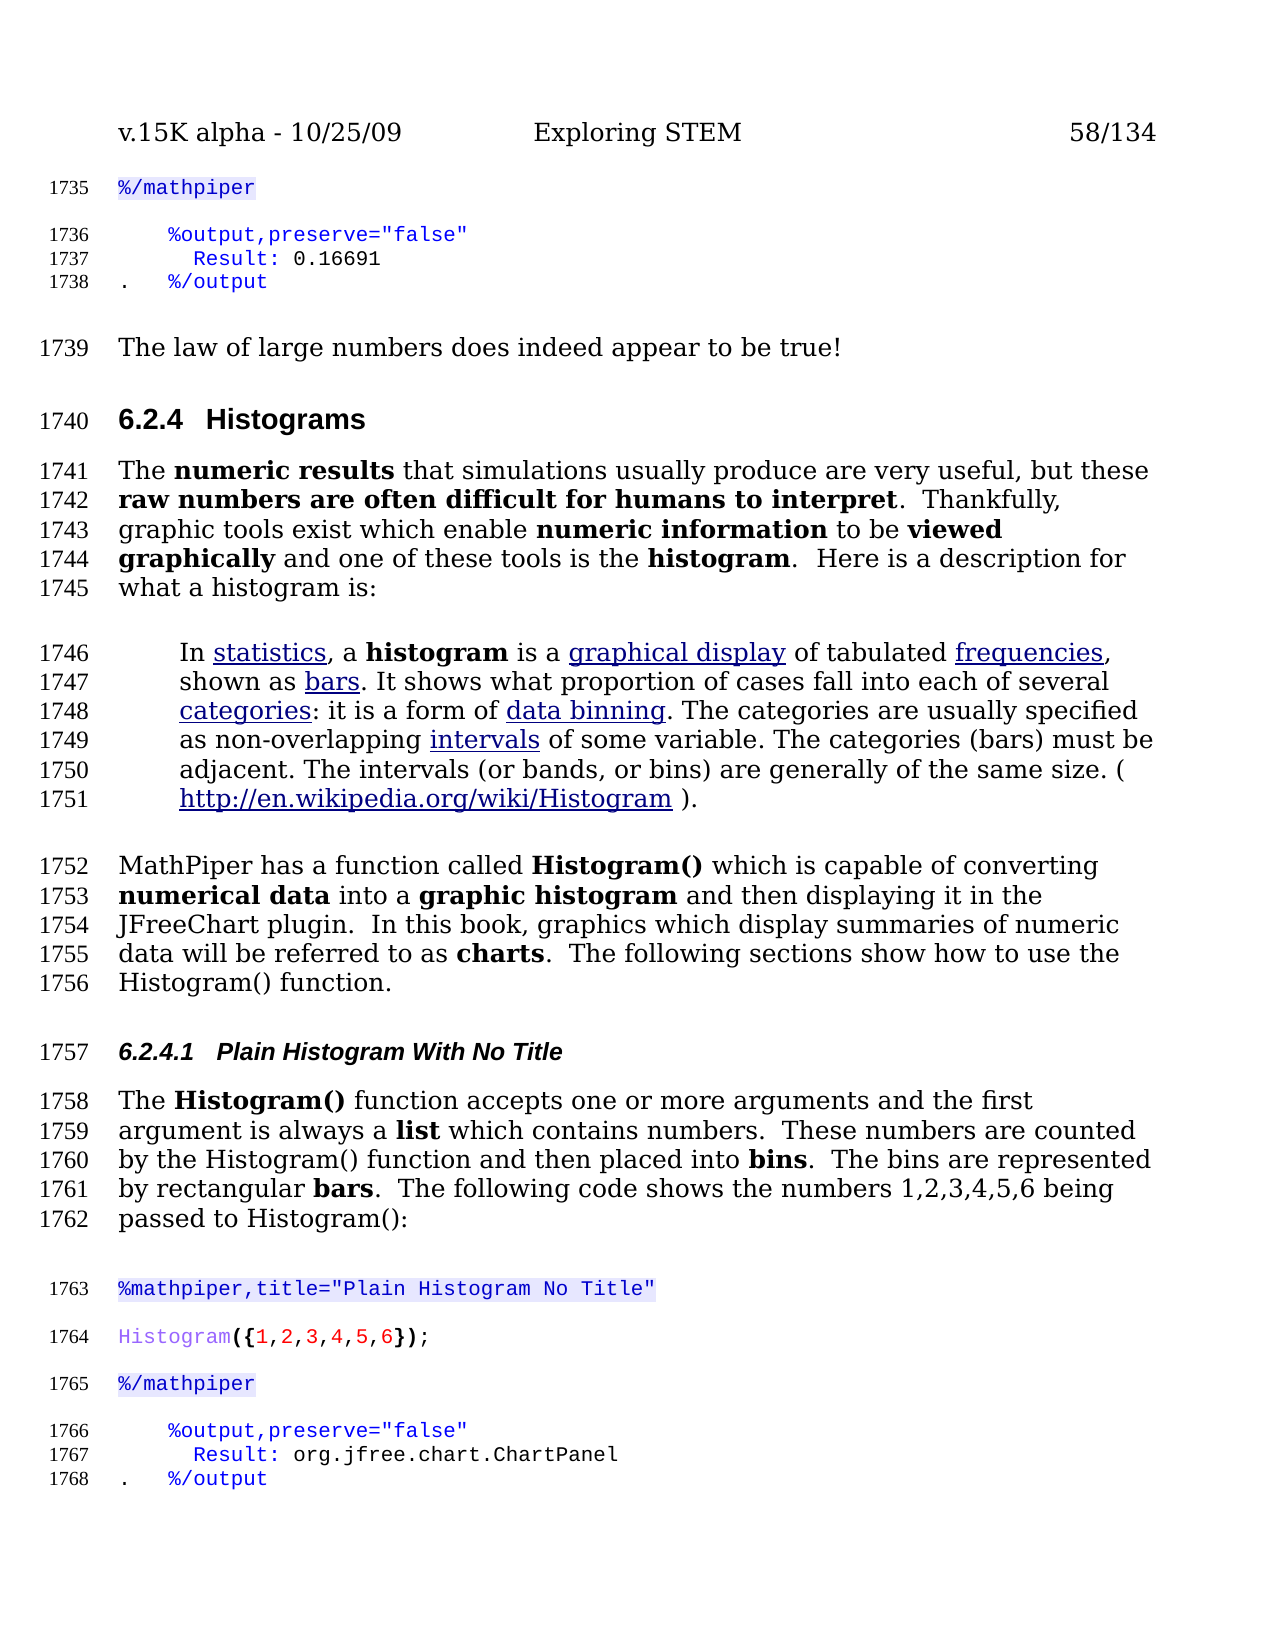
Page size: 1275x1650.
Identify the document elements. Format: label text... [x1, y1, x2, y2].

text %/mathpiper [118, 1373, 1157, 1397]
text The law of large numbers does indeed appear to be true! [118, 333, 1157, 363]
text %output,preserve="false" [118, 224, 1157, 248]
text %output,preserve="false" [118, 1420, 1157, 1444]
text . %/output [118, 271, 1157, 295]
subtitle Plain Histogram With No Title [118, 1037, 1157, 1065]
text %mathpiper,title="Plain Histogram No Title" [118, 1278, 1157, 1302]
subtitle Histograms [118, 402, 1157, 435]
text The numeric results that simulations usually produce are very useful, but these raw numbers are often difficult for humans to interpret. Thankfully, graphic tools exist which enable numeric information to be viewed graphically and one of these tools is the histogram. Here is a description for what a histogram is: [118, 456, 1157, 603]
text %/mathpiper [118, 177, 1157, 200]
text MathPiper has a function called Histogram() which is capable of converting numerical data into a graphic histogram and then displaying it in the JFreeChart plugin. In this book, graphics which display summaries of numeric data will be referred to as charts. The following sections show how to use the Histogram() function. [118, 851, 1157, 998]
text Result: org.jfree.chart.ChartPanel [118, 1444, 1157, 1467]
text Result: 0.16691 [118, 248, 1157, 271]
text The Histogram() function accepts one or more arguments and the first argument is always a list which contains numbers. These numbers are counted by the Histogram() function and then placed into bins. The bins are represented by rectangular bars. The following code shows the numbers 1,2,3,4,5,6 being passed to Histogram(): [118, 1086, 1157, 1233]
text In statistics, a histogram is a graphical display of tabulated frequencies, shown as bars. It shows what proportion of cases fall into each of several categories: it is a form of data binning. The categories are usually specified as non-overlapping intervals of some variable. The categories (bars) must be adjacent. The intervals (or bands, or bins) are generally of the same size. ( http://en.wikipedia.org/wiki/Histogram ). [179, 638, 1157, 813]
text . %/output [118, 1467, 1157, 1491]
text Histogram({1,2,3,4,5,6}); [118, 1326, 1157, 1349]
